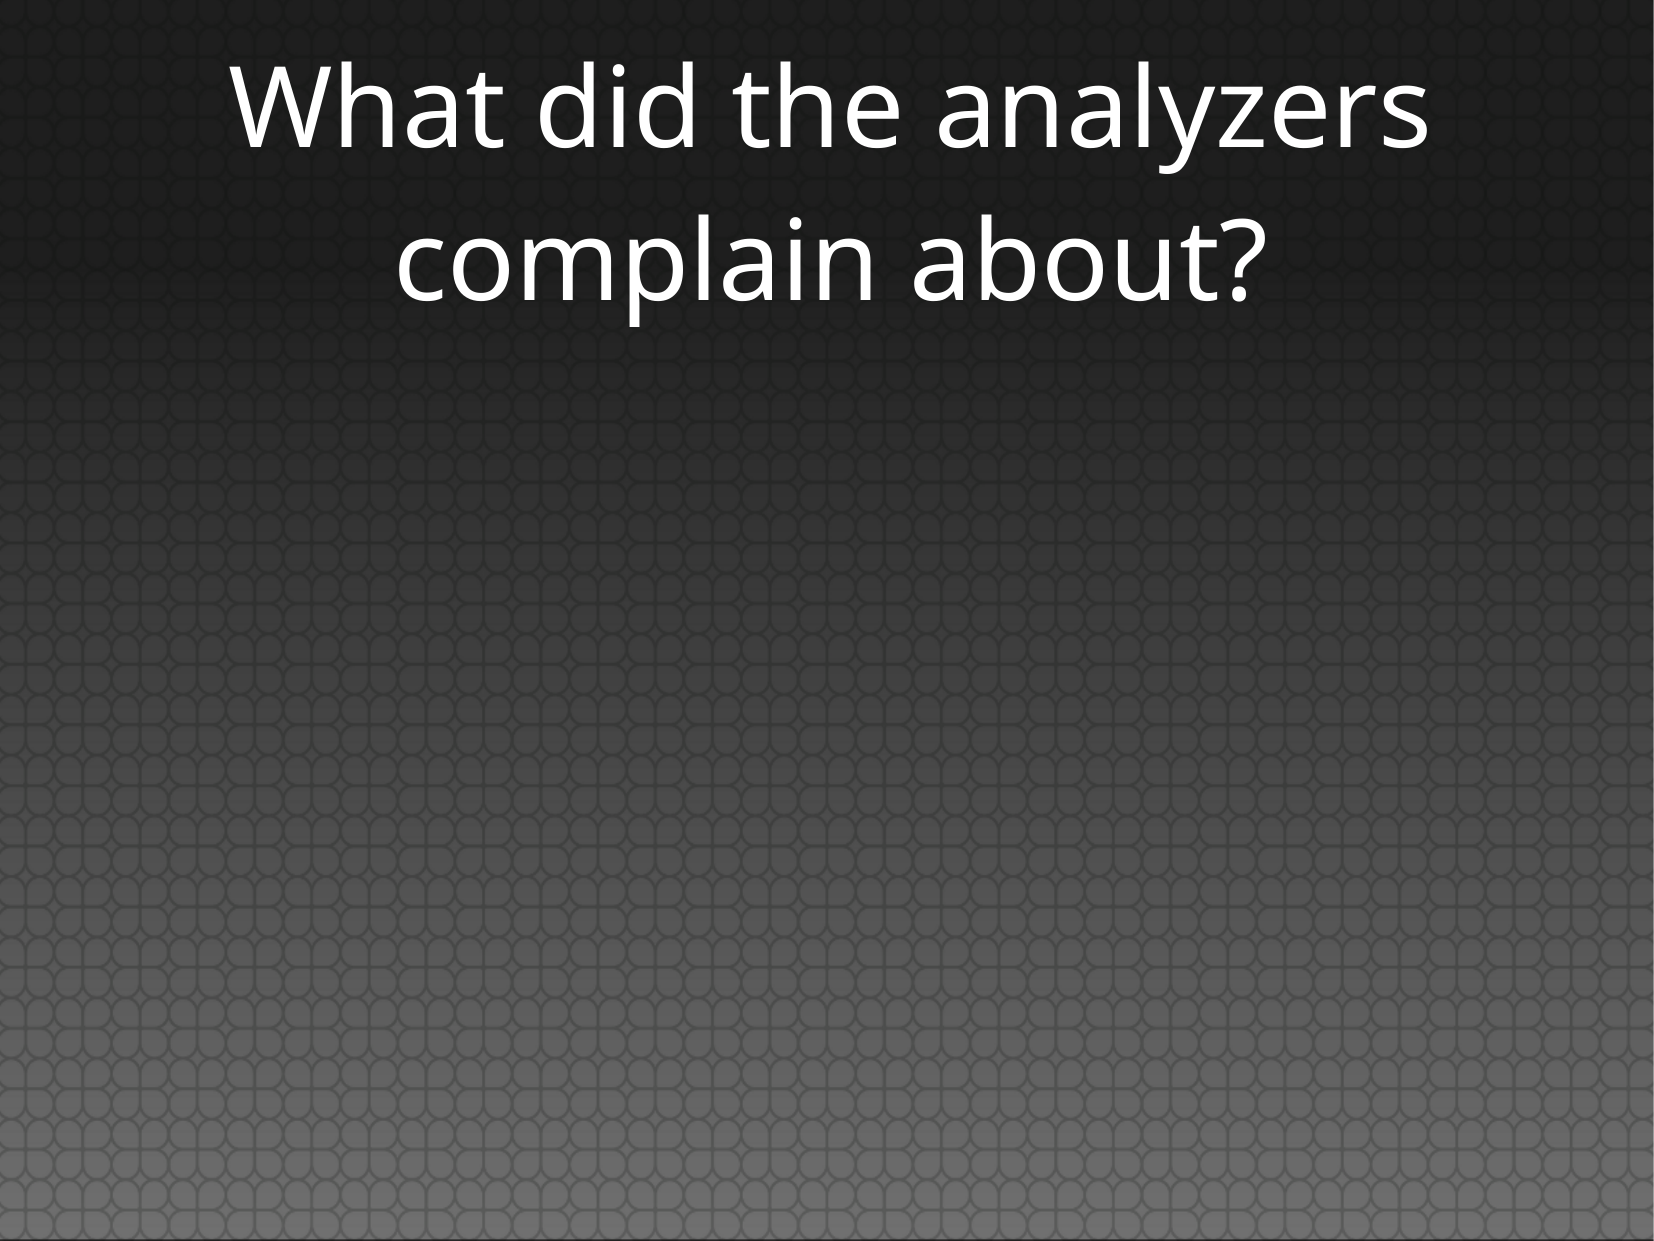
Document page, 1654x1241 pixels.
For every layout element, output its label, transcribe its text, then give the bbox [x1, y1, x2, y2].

picture [0, 0, 1654, 1241]
title What did the analyzers complain about? [86, 39, 1576, 322]
